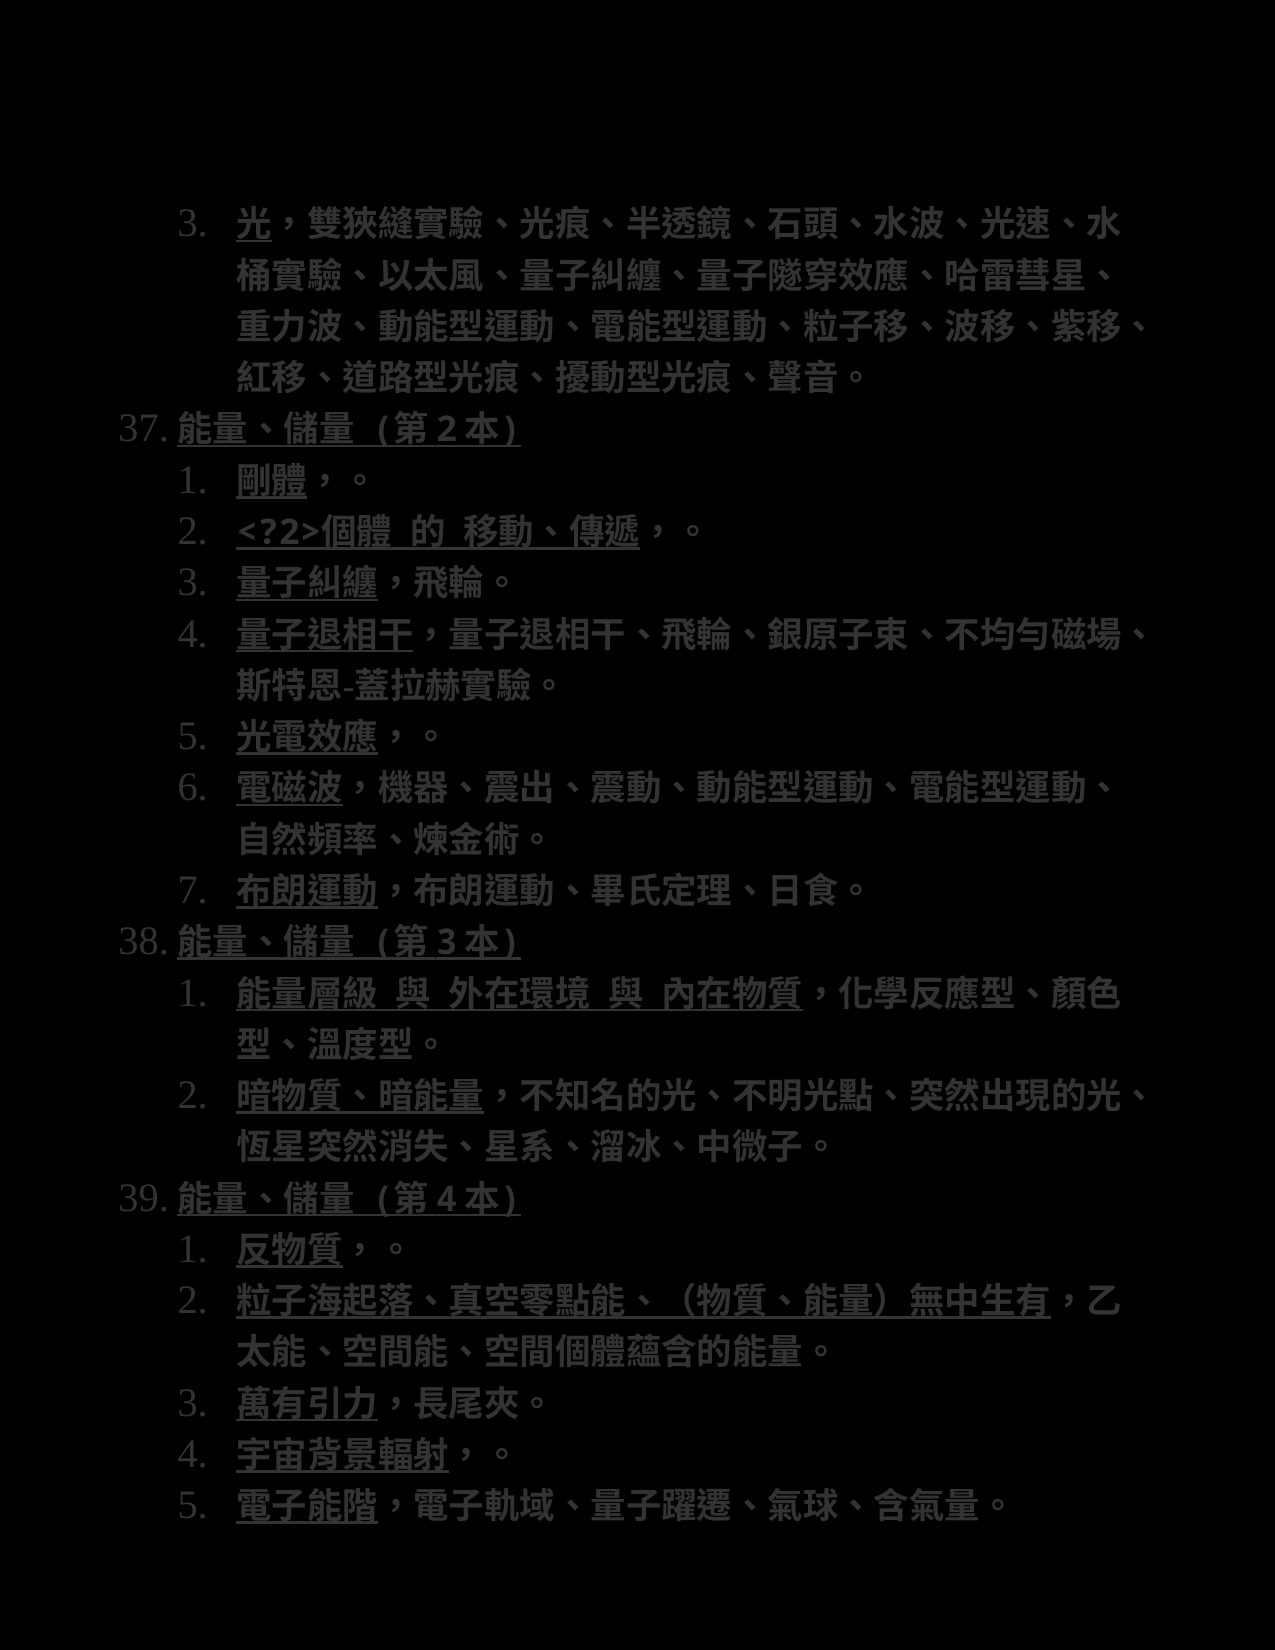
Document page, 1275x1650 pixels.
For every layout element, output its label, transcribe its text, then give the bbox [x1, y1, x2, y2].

list 量子糾纏，飛輪。 [177, 555, 1157, 606]
list 暗物質、暗能量，不知名的光、不明光點、突然出現的光、恆星突然消失、星系、溜冰、中微子。 [177, 1067, 1157, 1170]
list 反物質，。 [177, 1221, 1157, 1272]
list 宇宙背景輻射，。 [177, 1426, 1157, 1477]
list 能量層級 與 外在環境 與 內在物質，化學反應型、顏色型、溫度型。 [177, 965, 1157, 1067]
list 粒子海起落、真空零點能、（物質、能量）無中生有，乙太能、空間能、空間個體蘊含的能量。 [177, 1272, 1157, 1375]
list 萬有引力，長尾夾。 [177, 1375, 1157, 1426]
list 電子能階，電子軌域、量子躍遷、氣球、含氣量。 [177, 1477, 1157, 1529]
list 光，雙狹縫實驗、光痕、半透鏡、石頭、水波、光速、水桶實驗、以太風、量子糾纏、量子隧穿效應、哈雷彗星、重力波、動能型運動、電能型運動、粒子移、波移、紫移、紅移、道路型光痕、擾動型光痕、聲音。 [177, 196, 1157, 401]
list 剛體，。 [177, 452, 1157, 503]
list 能量、儲量 (第3本) [118, 913, 1157, 965]
list 量子退相干，量子退相干、飛輪、銀原子束、不均勻磁場、斯特恩-蓋拉赫實驗。 [177, 606, 1157, 708]
list 能量、儲量 (第2本) [118, 401, 1157, 452]
list 電磁波，機器、震出、震動、動能型運動、電能型運動、自然頻率、煉金術。 [177, 760, 1157, 862]
list <?2>個體 的 移動、傳遞，。 [177, 503, 1157, 555]
list 布朗運動，布朗運動、畢氏定理、日食。 [177, 862, 1157, 913]
list 光電效應，。 [177, 708, 1157, 760]
list 能量、儲量 (第4本) [118, 1170, 1157, 1221]
